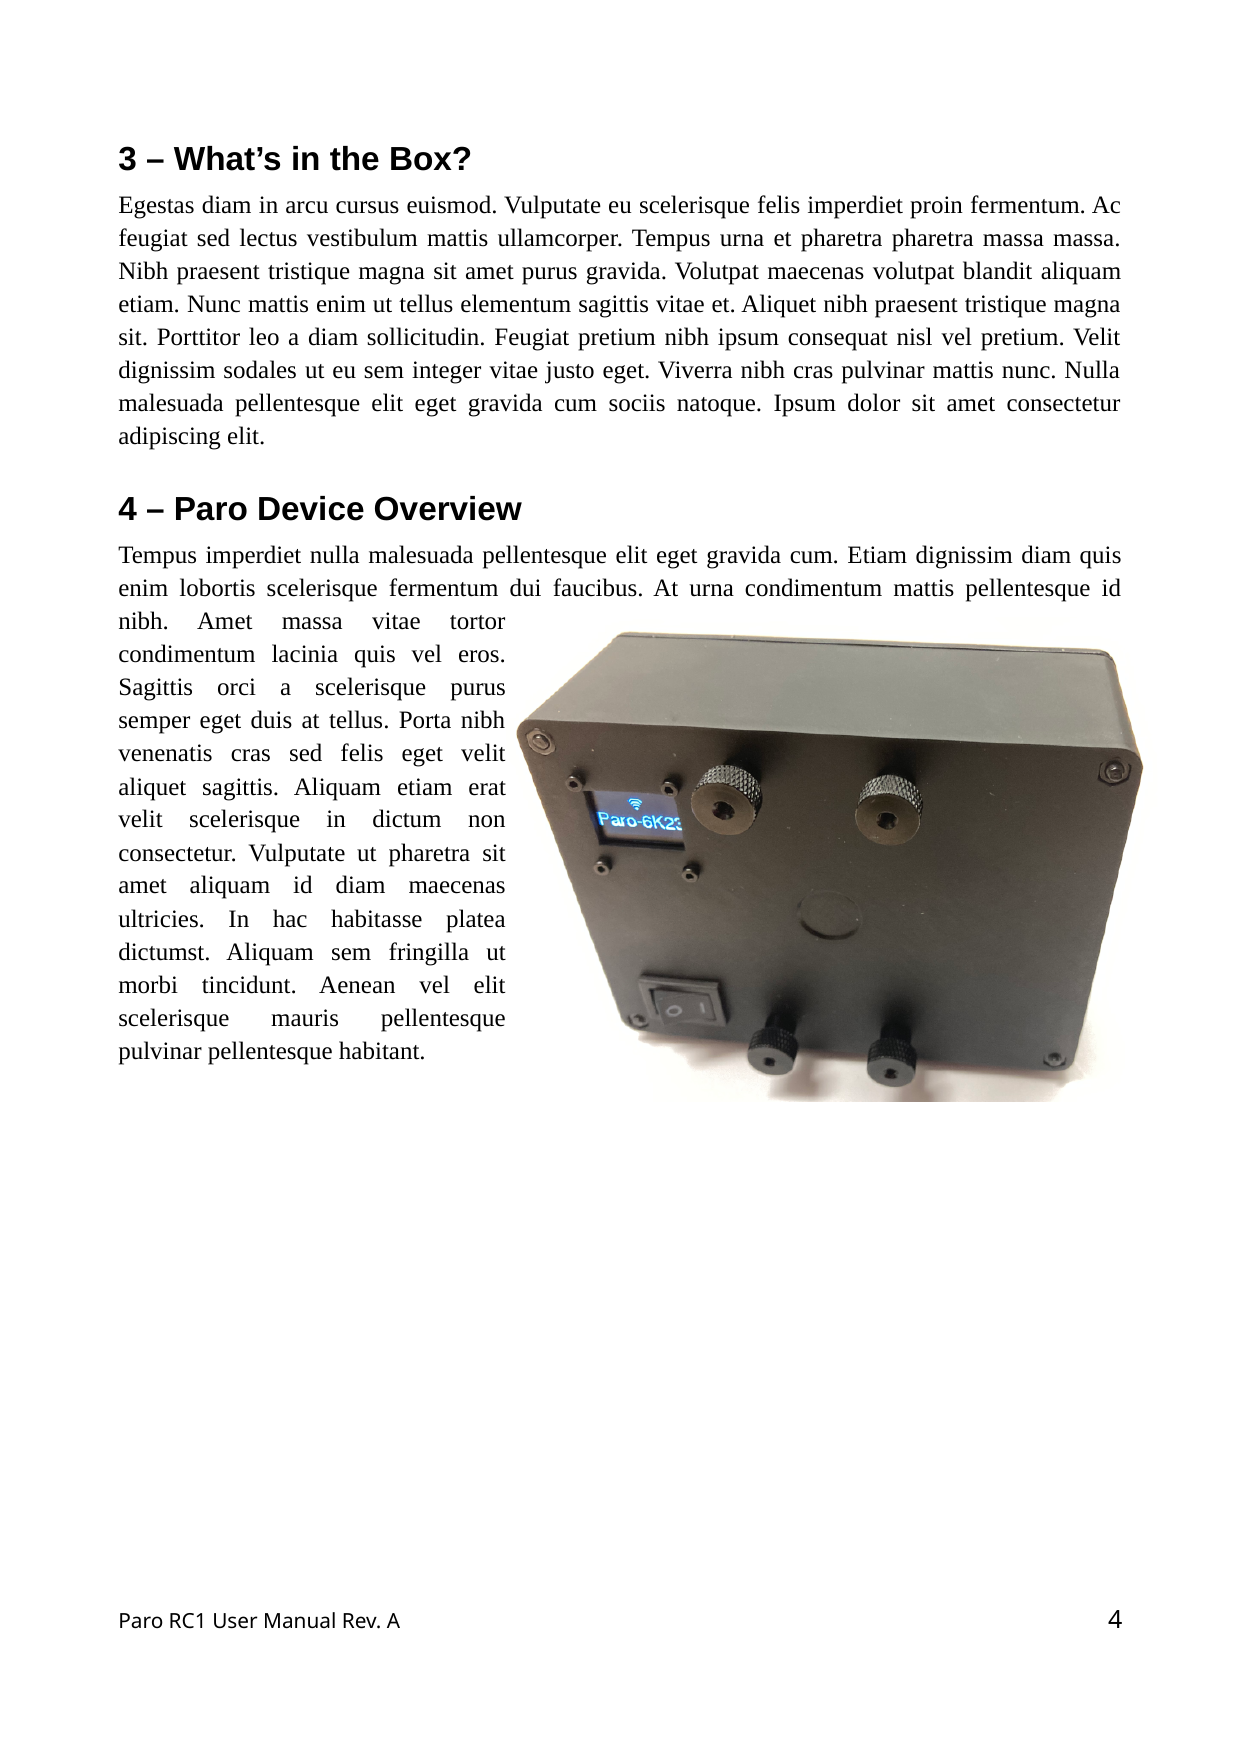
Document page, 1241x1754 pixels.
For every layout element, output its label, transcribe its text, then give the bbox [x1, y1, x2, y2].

picture [506, 617, 1158, 1102]
text Tempus imperdiet nulla malesuada pellentesque elit eget gravida cum. Etiam dignissim diam quis enim lobortis scelerisque fermentum dui faucibus. At urna condimentum mattis pellentesque id nibh. Amet massa vitae tortor condimentum lacinia quis vel eros. Sagittis orci a scelerisque purus semper eget duis at tellus. Porta nibh venenatis cras sed felis eget velit aliquet sagittis. Aliquam etiam erat velit scelerisque in dictum non consectetur. Vulputate ut pharetra sit amet aliquam id diam maecenas ultricies. In hac habitasse platea dictumst. Aliquam sem fringilla ut morbi tincidunt. Aenean vel elit scelerisque mauris pellentesque pulvinar pellentesque habitant. [118, 540, 1122, 1064]
text Egestas diam in arcu cursus euismod. Vulputate eu scelerisque felis imperdiet proin fermentum. Ac feugiat sed lectus vestibulum mattis ullamcorper. Tempus urna et pharetra pharetra massa massa. Nibh praesent tristique magna sit amet purus gravida. Volutpat maecenas volutpat blandit aliquam etiam. Nunc mattis enim ut tellus elementum sagittis vitae et. Aliquet nibh praesent tristique magna sit. Porttitor leo a diam sollicitudin. Feugiat pretium nibh ipsum consequat nisl vel pretium. Velit dignissim sodales ut eu sem integer vitae justo eget. Viverra nibh cras pulvinar mattis nunc. Nulla malesuada pellentesque elit eget gravida cum sociis natoque. Ipsum dolor sit amet consectetur adipiscing elit. [118, 190, 1122, 450]
subtitle 4 – Paro Device Overview [118, 489, 1122, 528]
subtitle 3 – What’s in the Box? [118, 139, 1122, 177]
